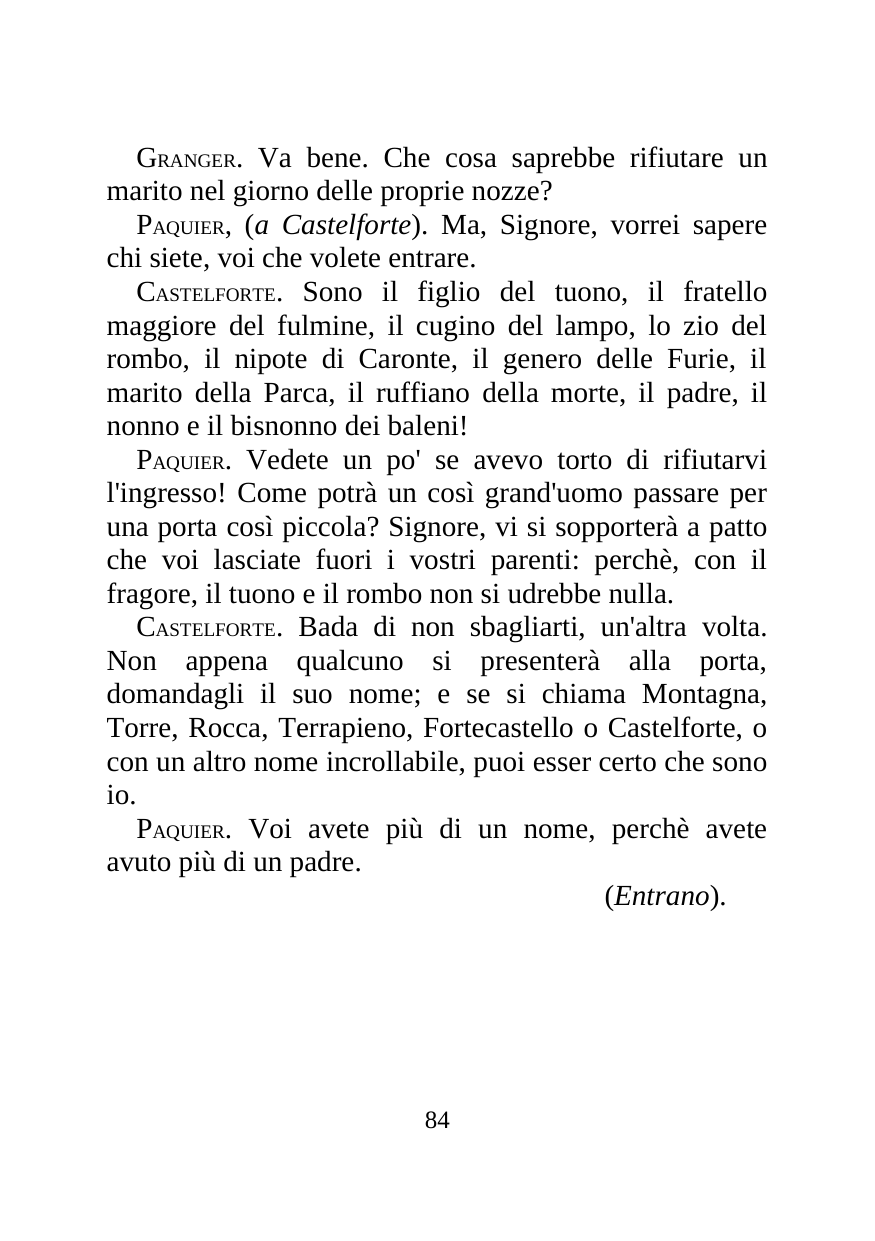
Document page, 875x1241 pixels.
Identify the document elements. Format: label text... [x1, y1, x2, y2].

text (Entrano). [106, 878, 726, 911]
text Paquier, (a Castelforte). Ma, Signore, vorrei sapere chi siete, voi che volete entrare. [106, 207, 768, 274]
text Paquier. Vedete un po' se avevo torto di rifiutarvi l'ingresso! Come potrà un così grand'uomo passare per una porta così piccola? Signore, vi si sopporterà a patto che voi lasciate fuori i vostri parenti: perchè, con il fragore, il tuono e il rombo non si udrebbe nulla. [106, 442, 768, 609]
text Granger. Va bene. Che cosa saprebbe rifiutare un marito nel giorno delle proprie nozze? [106, 140, 768, 207]
text Castelforte. Sono il figlio del tuono, il fratello maggiore del fulmine, il cugino del lampo, lo zio del rombo, il nipote di Caronte, il genero delle Furie, il marito della Parca, il ruffiano della morte, il padre, il nonno e il bisnonno dei baleni! [106, 274, 768, 442]
text Castelforte. Bada di non sbagliarti, un'altra volta. Non appena qualcuno si presenterà alla porta, domandagli il suo nome; e se si chiama Montagna, Torre, Rocca, Terrapieno, Fortecastello o Castelforte, o con un altro nome incrollabile, puoi esser certo che sono io. [106, 609, 768, 811]
text Paquier. Voi avete più di un nome, perchè avete avuto più di un padre. [106, 811, 768, 878]
